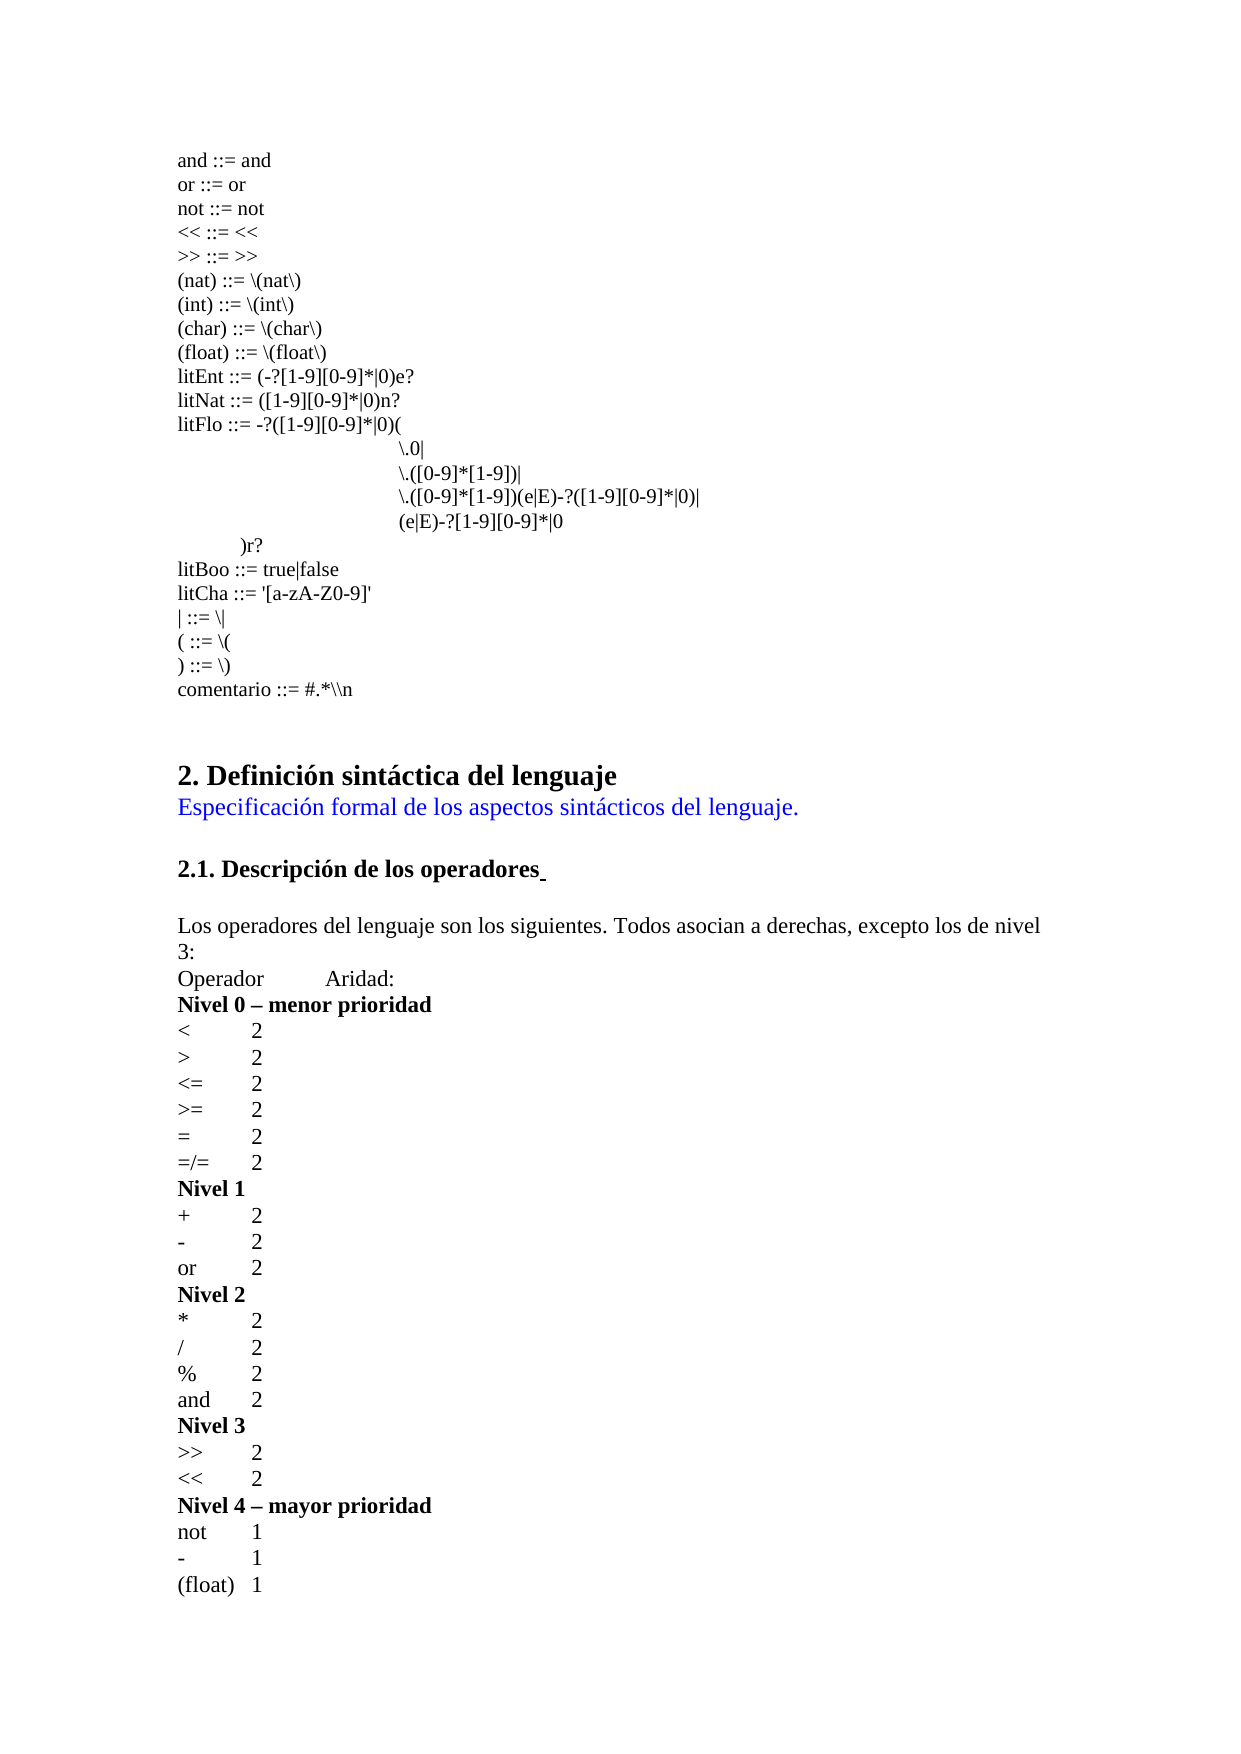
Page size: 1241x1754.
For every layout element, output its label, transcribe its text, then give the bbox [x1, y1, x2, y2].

text Nivel 1 [177, 1175, 1063, 1202]
text Los operadores del lenguaje son los siguientes. Todos asocian a derechas, excepto los de nivel 3: [177, 912, 1063, 964]
text (char) ::= \(char\) [177, 316, 1063, 340]
text > 2 [177, 1044, 1063, 1070]
text and ::= and [177, 148, 1063, 172]
text Nivel 4 – mayor prioridad [177, 1492, 1063, 1518]
text = 2 [177, 1123, 1063, 1149]
text and 2 [177, 1386, 1063, 1413]
text >> ::= >> [177, 244, 1063, 268]
text \.([0-9]*[1-9])| [177, 460, 1063, 484]
text >= 2 [177, 1096, 1063, 1123]
text =/= 2 [177, 1149, 1063, 1175]
text << ::= << [177, 220, 1063, 244]
text / 2 [177, 1333, 1063, 1360]
text (float) 1 [177, 1571, 1063, 1597]
text not 1 [177, 1518, 1063, 1544]
text comentario ::= #.*\\n [177, 677, 1063, 701]
text litFlo ::= -?([1-9][0-9]*|0)( [177, 412, 1063, 436]
text (nat) ::= \(nat\) [177, 268, 1063, 292]
text 2. Definición sintáctica del lenguaje [177, 758, 1063, 792]
text + 2 [177, 1202, 1063, 1228]
text or 2 [177, 1254, 1063, 1281]
text litEnt ::= (-?[1-9][0-9]*|0)e? [177, 364, 1063, 388]
text << 2 [177, 1465, 1063, 1492]
text not ::= not [177, 196, 1063, 220]
text | ::= \| [177, 605, 1063, 629]
text - 1 [177, 1544, 1063, 1571]
text Especificación formal de los aspectos sintácticos del lenguaje. [177, 792, 1063, 821]
text litCha ::= '[a-zA-Z0-9]' [177, 581, 1063, 605]
text - 2 [177, 1228, 1063, 1254]
text )r? [177, 533, 1063, 557]
text >> 2 [177, 1439, 1063, 1465]
text ) ::= \) [177, 653, 1063, 677]
text litBoo ::= true|false [177, 557, 1063, 581]
text Operador Aridad: [177, 964, 1063, 991]
text Nivel 3 [177, 1413, 1063, 1439]
text * 2 [177, 1307, 1063, 1333]
text or ::= or [177, 172, 1063, 196]
text Nivel 0 – menor prioridad [177, 991, 1063, 1017]
text (e|E)-?[1-9][0-9]*|0 [177, 508, 1063, 533]
text \.0| [177, 436, 1063, 460]
text Nivel 2 [177, 1281, 1063, 1307]
text ( ::= \( [177, 629, 1063, 653]
text (int) ::= \(int\) [177, 292, 1063, 316]
text (float) ::= \(float\) [177, 340, 1063, 364]
text 2.1. Descripción de los operadores [177, 854, 1063, 883]
text \.([0-9]*[1-9])(e|E)-?([1-9][0-9]*|0)| [177, 484, 1063, 508]
text % 2 [177, 1360, 1063, 1386]
text <= 2 [177, 1070, 1063, 1096]
text < 2 [177, 1017, 1063, 1044]
text litNat ::= ([1-9][0-9]*|0)n? [177, 388, 1063, 412]
